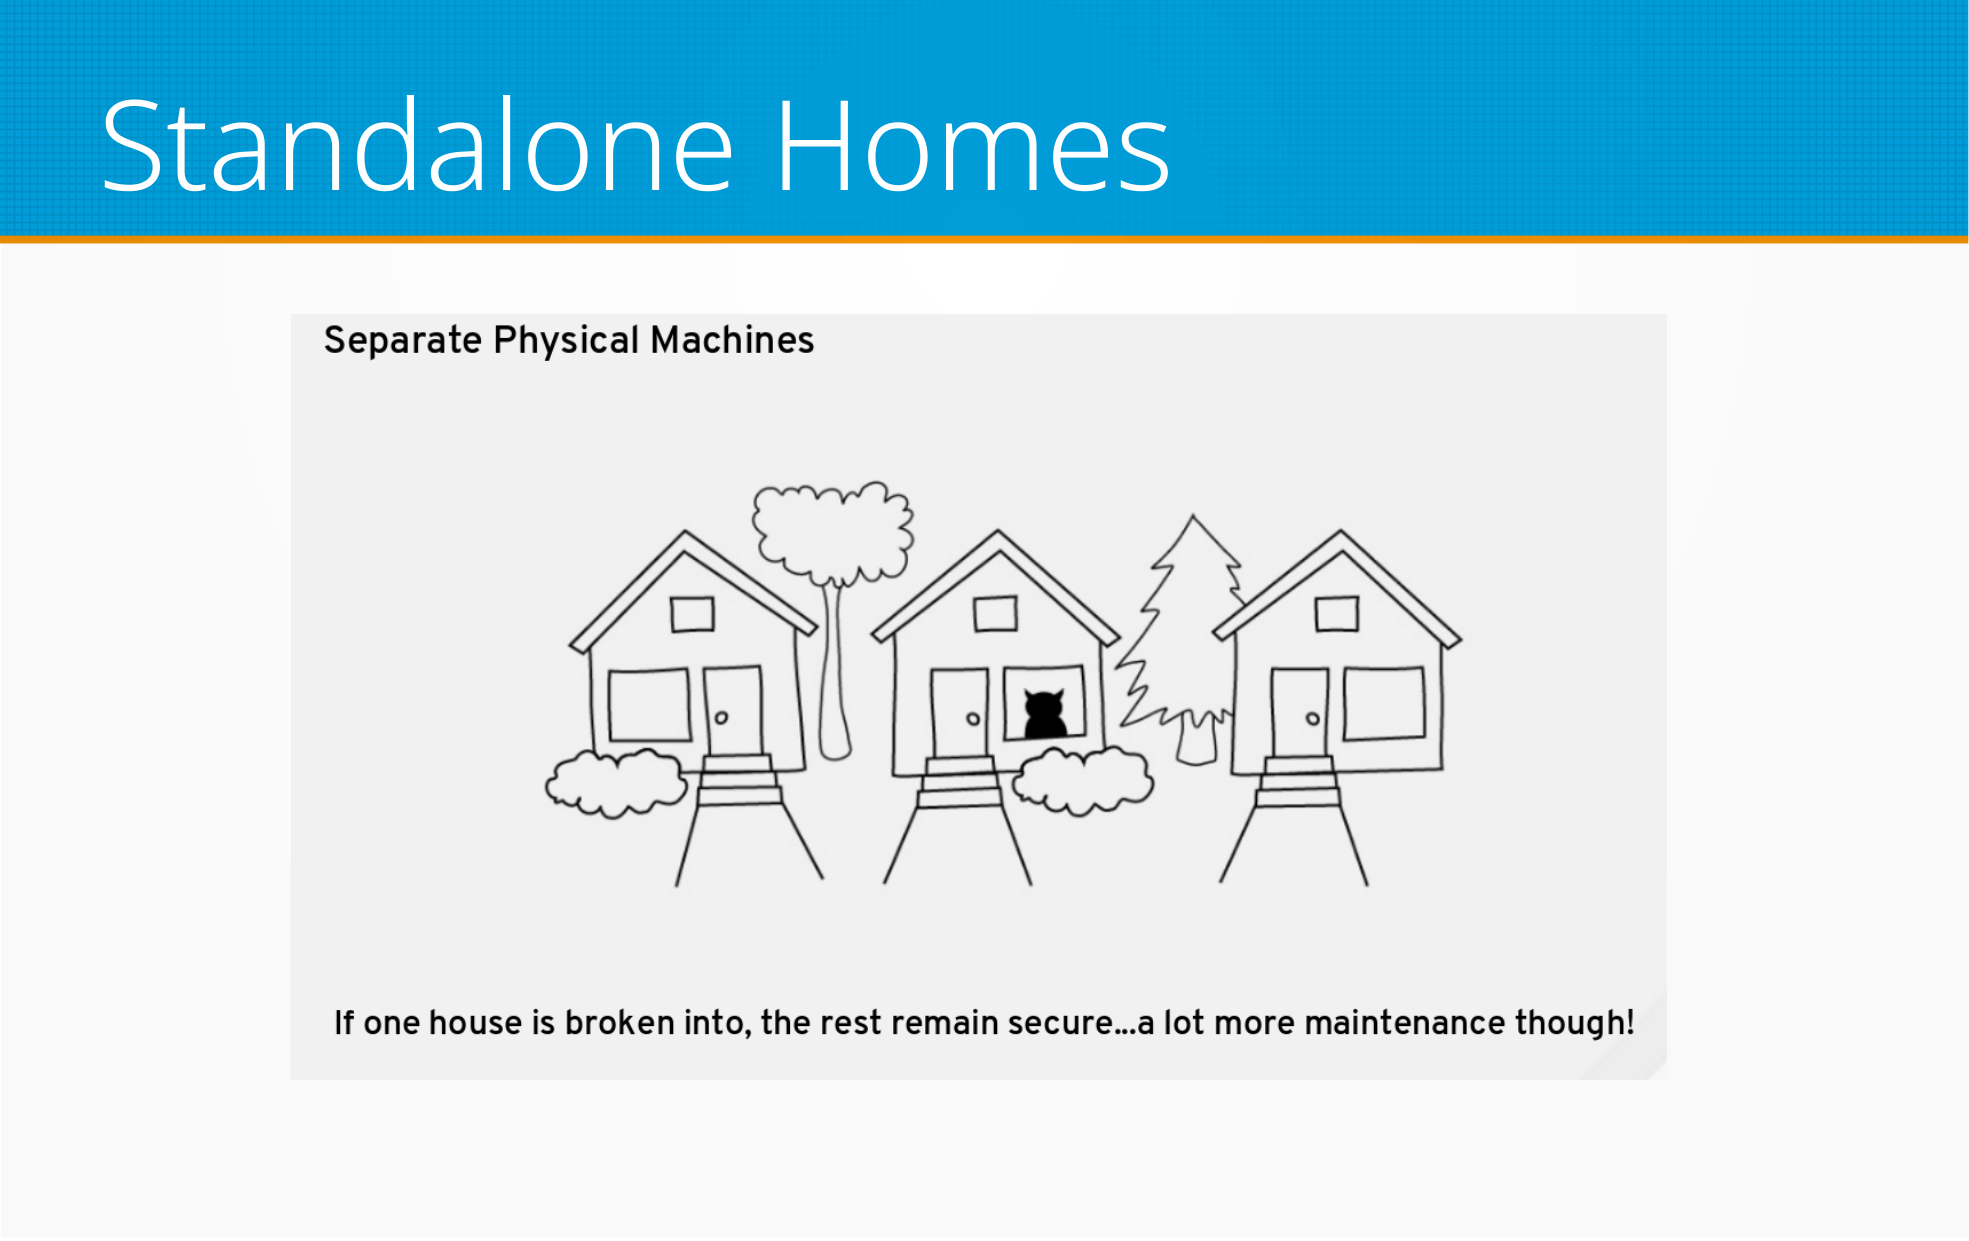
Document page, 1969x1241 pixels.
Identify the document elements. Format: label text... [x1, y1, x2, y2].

title Standalone Homes [98, 19, 1870, 227]
picture [0, 236, 1969, 1241]
